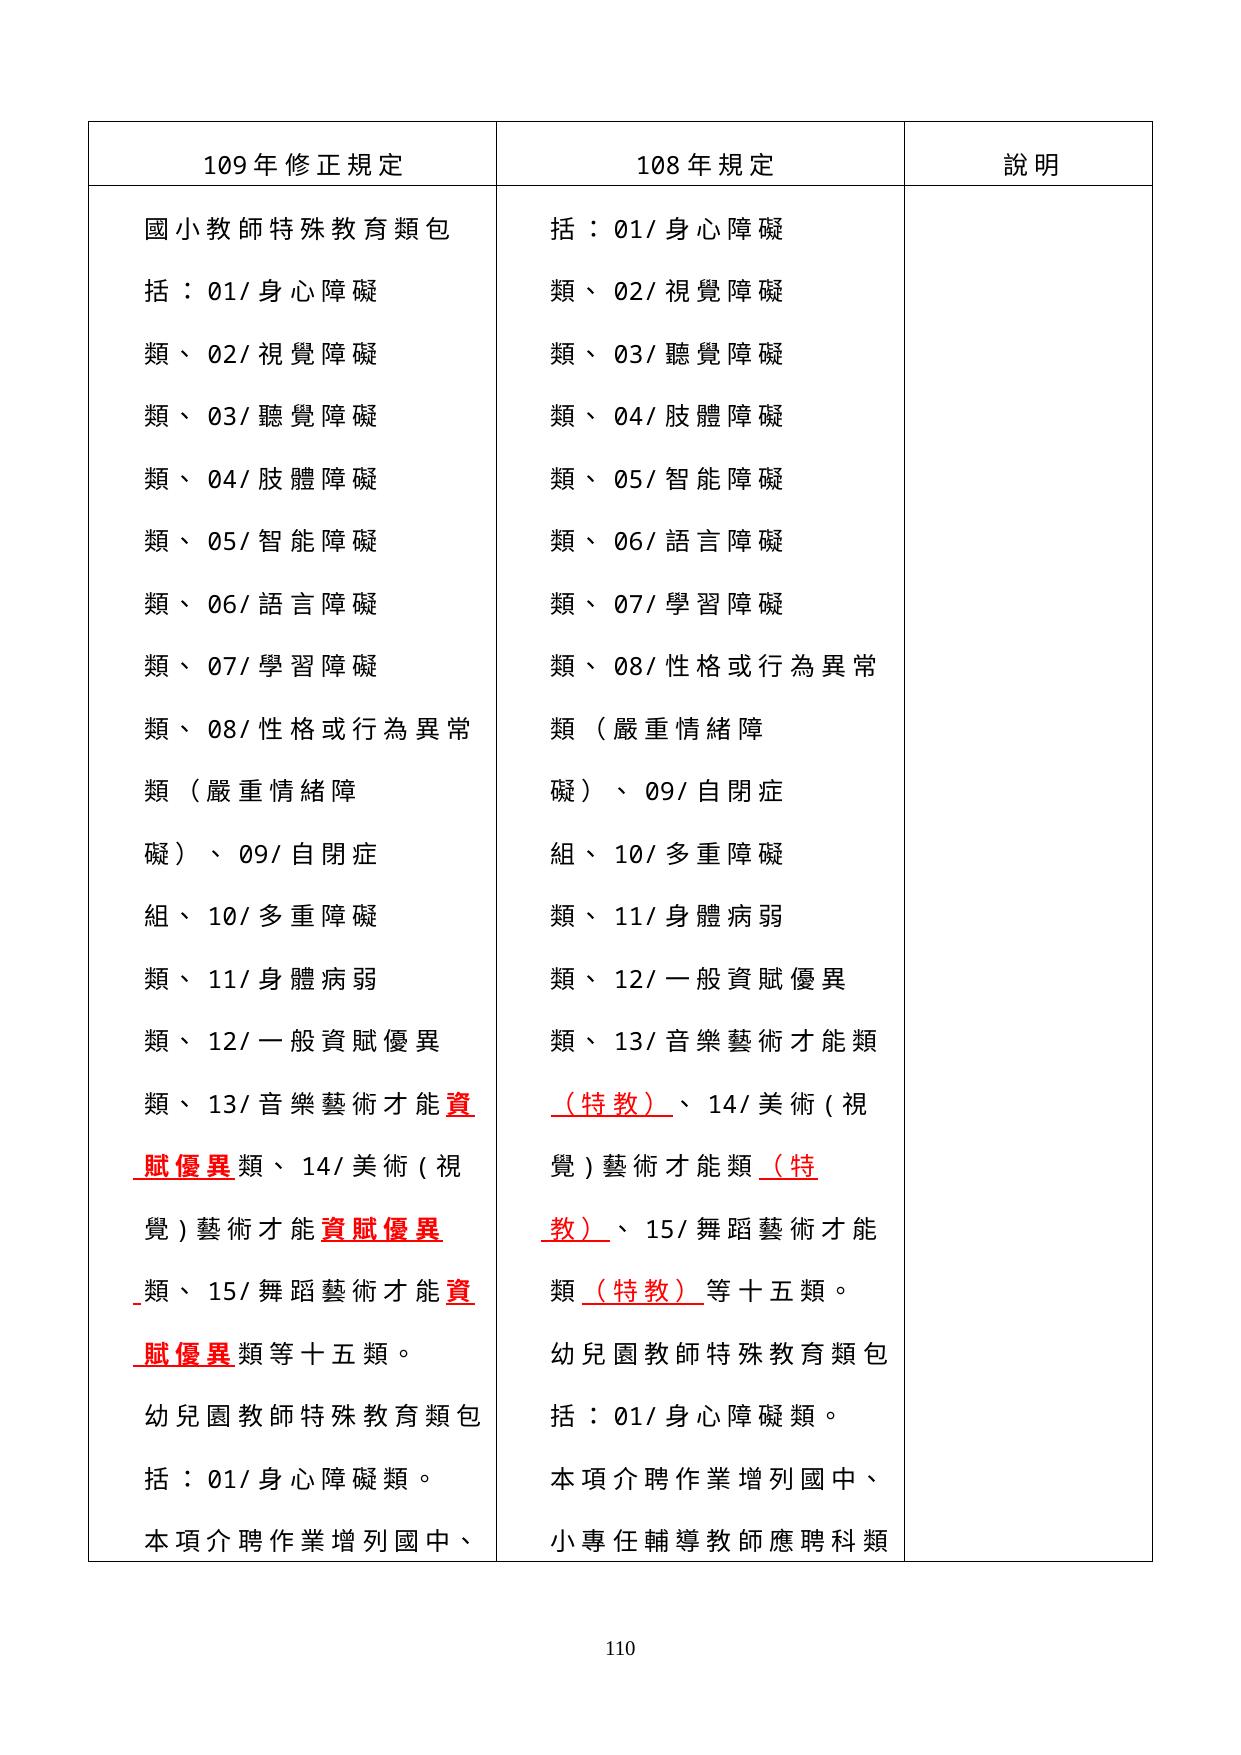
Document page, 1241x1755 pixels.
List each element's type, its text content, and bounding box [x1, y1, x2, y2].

table_cell [905, 186, 1152, 1561]
table_header 109年修正規定 [89, 122, 496, 185]
table_cell 括：01/身心障礙類、02/視覺障礙類、03/聽覺障礙類、04/肢體障礙類、05/智能障礙類、06/語言障礙類、07/學習障礙類、08/性格或行為異常類（嚴重情緒障礙）、09/自閉症組、10/多重障礙類、11/身體病弱類、12/一般資賦優異類、13/音樂藝術才能類（特教）、14/美術(視覺)藝術才能類（特教）、15/舞蹈藝術才能類（特教）等十五類。 幼兒園教師特殊教育類包括：01/身心障礙類。 本項介聘作業增列國中、小專任輔導教師應聘科類 [497, 186, 904, 1561]
table_cell 國小教師特殊教育類包括：01/身心障礙類、02/視覺障礙類、03/聽覺障礙類、04/肢體障礙類、05/智能障礙類、06/語言障礙類、07/學習障礙類、08/性格或行為異常類（嚴重情緒障礙）、09/自閉症組、10/多重障礙類、11/身體病弱類、12/一般資賦優異類、13/音樂藝術才能資賦優異類、14/美術(視覺)藝術才能資賦優異類、15/舞蹈藝術才能資賦優異類等十五類。 幼兒園教師特殊教育類包括：01/身心障礙類。 本項介聘作業增列國中、 [89, 186, 496, 1561]
table_header 108年規定 [497, 122, 904, 185]
table_header 說明 [905, 122, 1152, 185]
